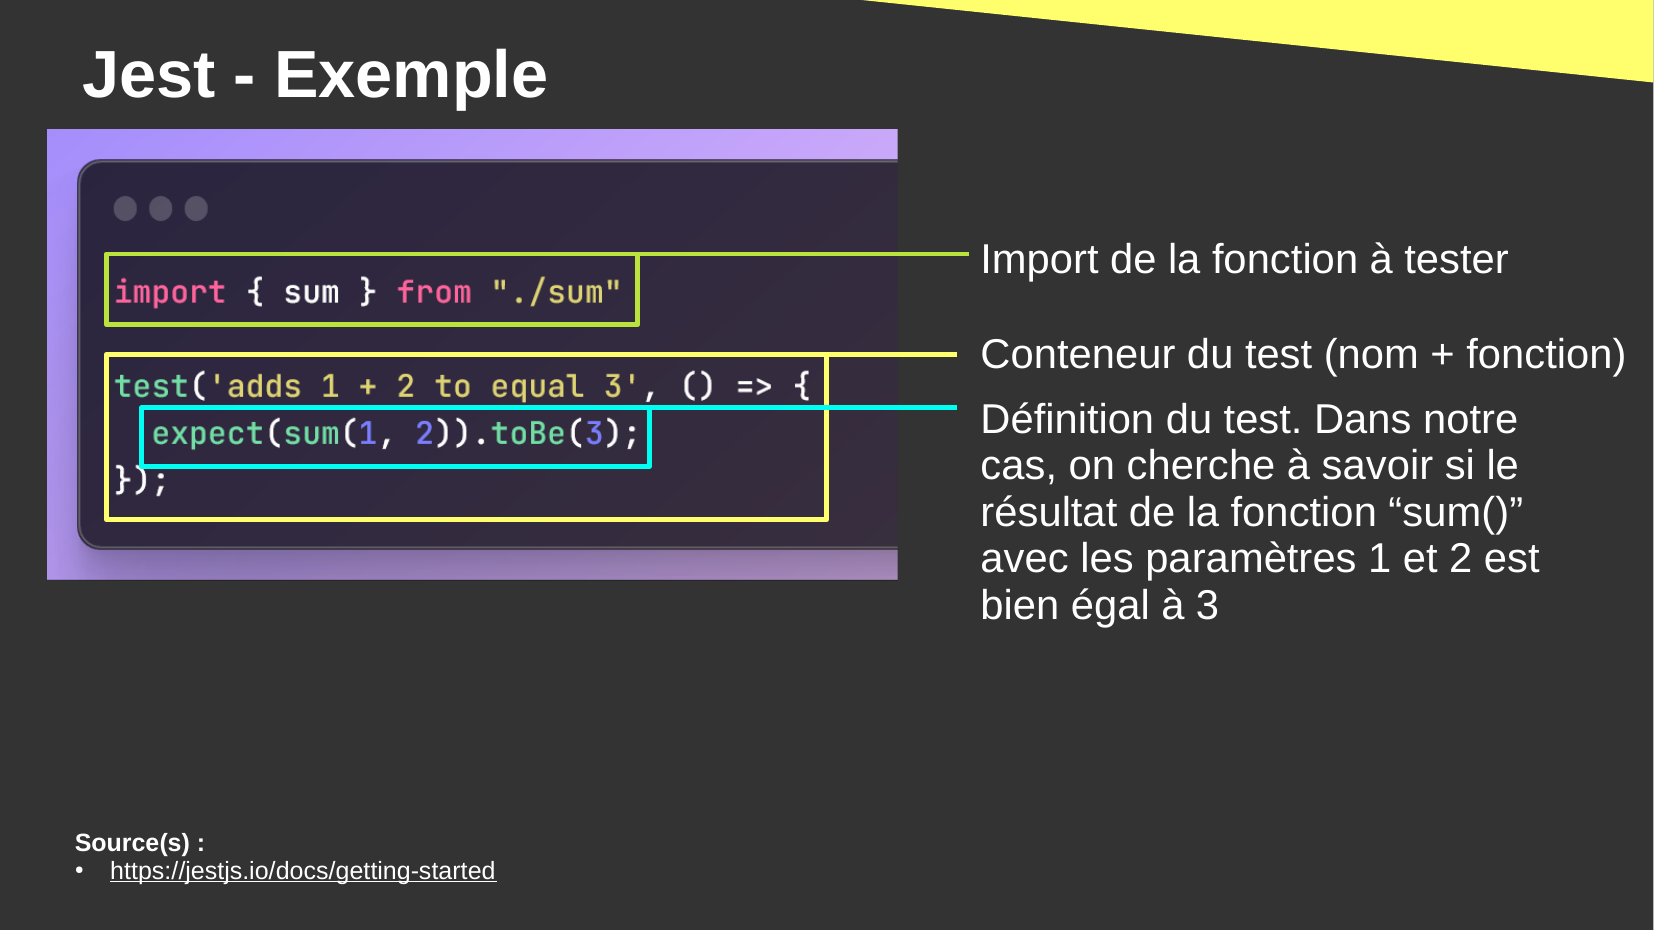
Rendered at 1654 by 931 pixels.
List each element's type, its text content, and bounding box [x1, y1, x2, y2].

picture [109, 256, 635, 322]
list Conteneur du test (nom + fonction) [980, 330, 1630, 390]
picture [47, 129, 898, 581]
title Jest - Exemple [82, 37, 799, 114]
list Import de la fonction à tester [980, 236, 1571, 296]
list Définition du test. Dans notre cas, on cherche à savoir si le résultat de la fonction “sum()” avec les paramètres 1 et 2 est bien égal à 3 [980, 395, 1571, 455]
picture [109, 357, 824, 517]
picture [144, 410, 647, 464]
text_box [861, 0, 1654, 83]
picture [829, 357, 898, 405]
text_box Source(s) : https://jestjs.io/docs/getting-started [60, 821, 1546, 906]
